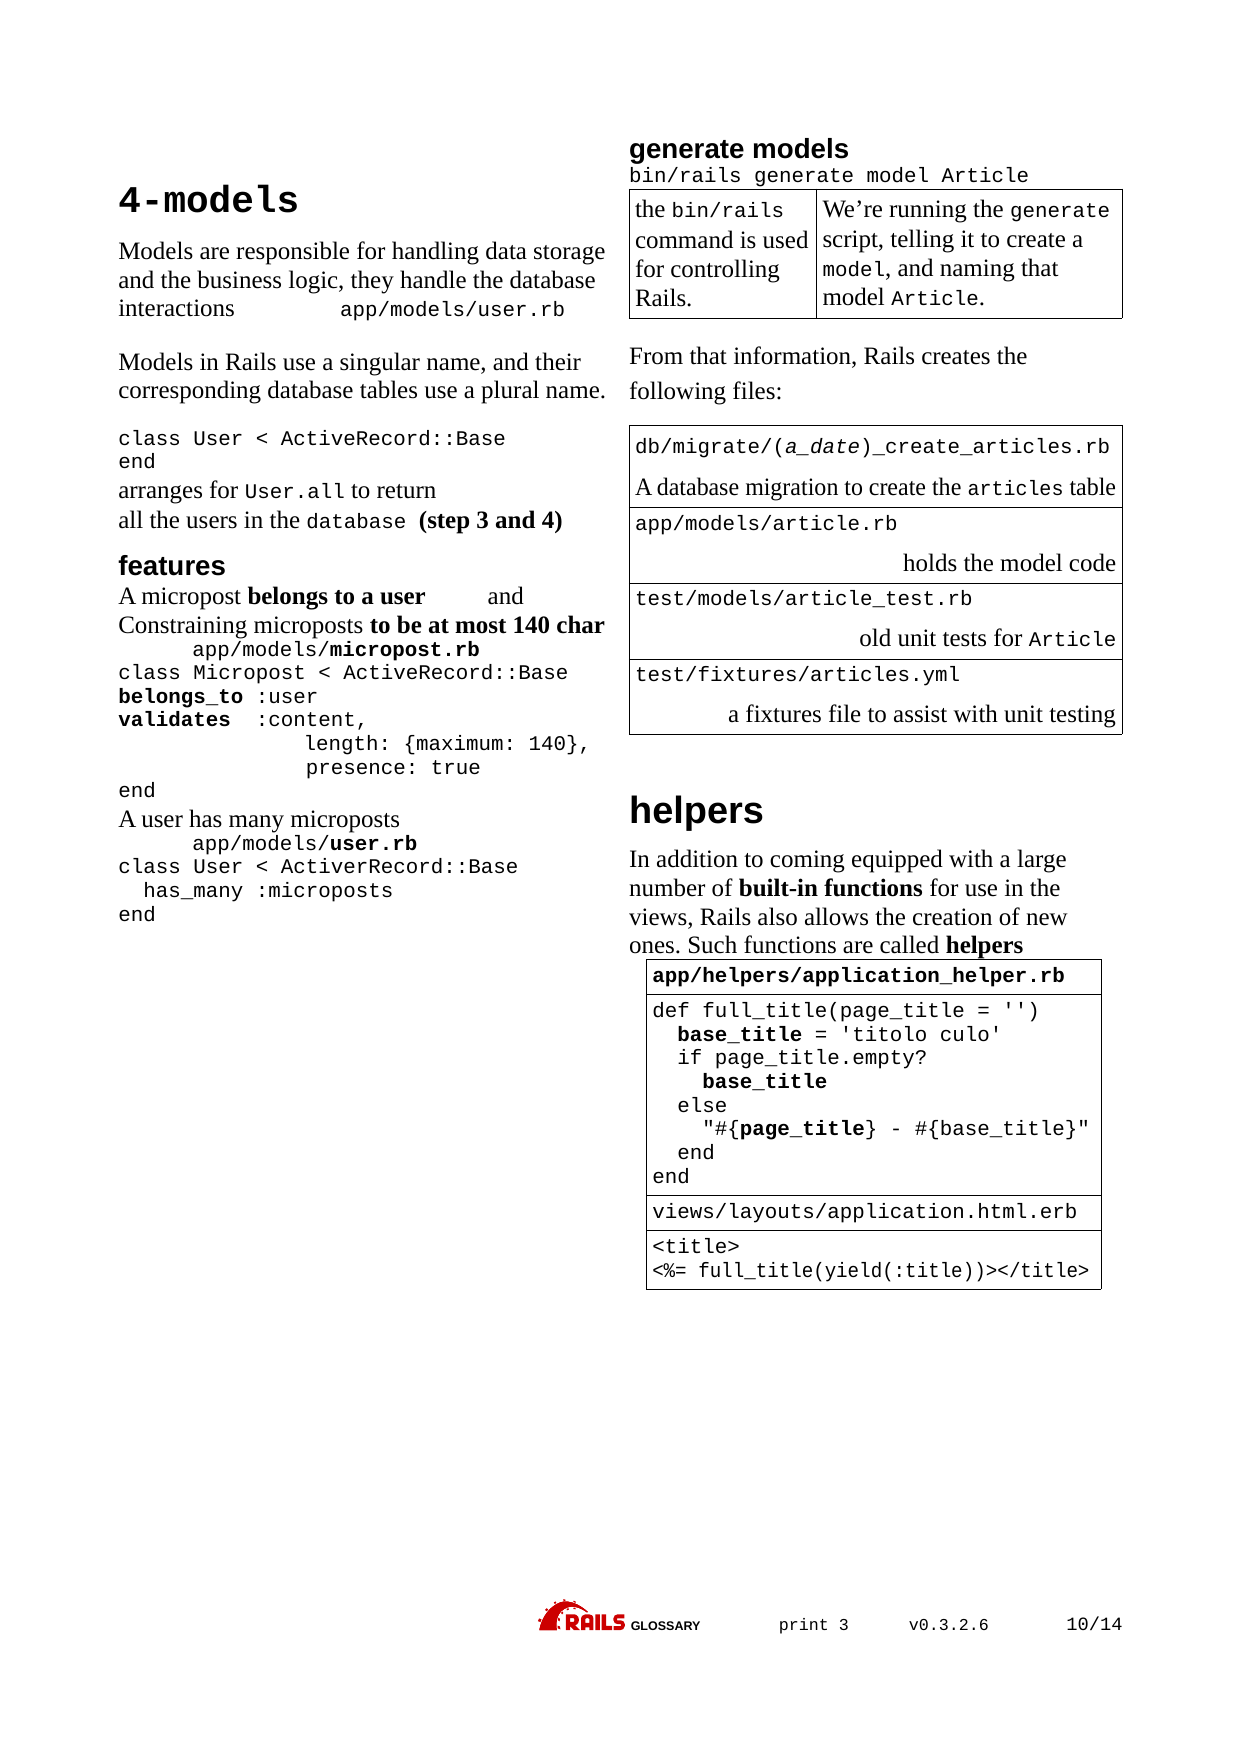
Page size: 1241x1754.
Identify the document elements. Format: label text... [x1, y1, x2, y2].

text Models in Rails use a singular name, and their corresponding database tables use a plural name. [118, 347, 611, 404]
table_header db/migrate/(a_date)_create_articles.rb [630, 426, 1122, 466]
text length: {maximum: 140}, [118, 733, 611, 757]
table_cell test/fixtures/articles.yml [630, 660, 1122, 694]
table_cell <title> <%= full_title(yield(:title))></title> [647, 1231, 1101, 1289]
text Models are responsible for handling data storage and the business logic, they handle the database interactions app/models/user.rb [118, 236, 611, 323]
table_cell test/models/article_test.rb [630, 584, 1122, 618]
text In addition to coming equipped with a large number of built-in functions for use in the views, Rails also allows the creation of new ones. Such functions are called helpers [629, 844, 1122, 959]
table_header We’re running the generate script, telling it to create a model, and naming that model Article. [817, 190, 1122, 317]
subtitle helpers [629, 788, 1122, 832]
text end [118, 452, 611, 475]
text bin/rails generate model Article [629, 165, 1122, 188]
text From that information, Rails creates the following files: [629, 341, 1122, 404]
text class User < ActiveRecord::Base [118, 428, 611, 452]
text A user has many microposts [118, 804, 611, 833]
text end [118, 780, 611, 804]
subtitle generate models [629, 133, 1122, 165]
table_cell holds the model code [630, 542, 1122, 582]
text A micropost belongs to a user and [118, 581, 611, 610]
table_cell def full_title(page_title = '') base_title = 'titolo culo' if page_title.empty? base_title else "#{page_title} - #{base_title}" end end [647, 995, 1101, 1195]
text arranges for User.all to return [118, 475, 611, 505]
text app/models/micropost.rb [118, 638, 611, 662]
text has_many :microposts [118, 880, 611, 904]
table_header the bin/rails command is used for controlling Rails. [630, 190, 816, 317]
table_cell app/models/article.rb [630, 508, 1122, 542]
text belongs_to :user [118, 686, 611, 709]
table_cell old unit tests for Article [630, 618, 1122, 659]
table_cell views/layouts/application.html.erb [647, 1196, 1101, 1230]
table_header app/helpers/application_helper.rb [647, 960, 1101, 994]
table_cell A database migration to create the articles table [630, 466, 1122, 507]
text class Micropost < ActiveRecord::Base [118, 662, 611, 686]
subtitle 4-models [118, 181, 611, 223]
subtitle features [118, 549, 611, 581]
text all the users in the database (step 3 and 4) [118, 505, 611, 534]
text validates :content, [118, 709, 611, 733]
text app/models/user.rb [118, 833, 611, 856]
text presence: true [118, 757, 611, 780]
text Constraining microposts to be at most 140 char [118, 610, 611, 638]
text end [118, 904, 611, 927]
text class User < ActiverRecord::Base [118, 856, 611, 880]
table_cell a fixtures file to assist with unit testing [630, 694, 1122, 734]
